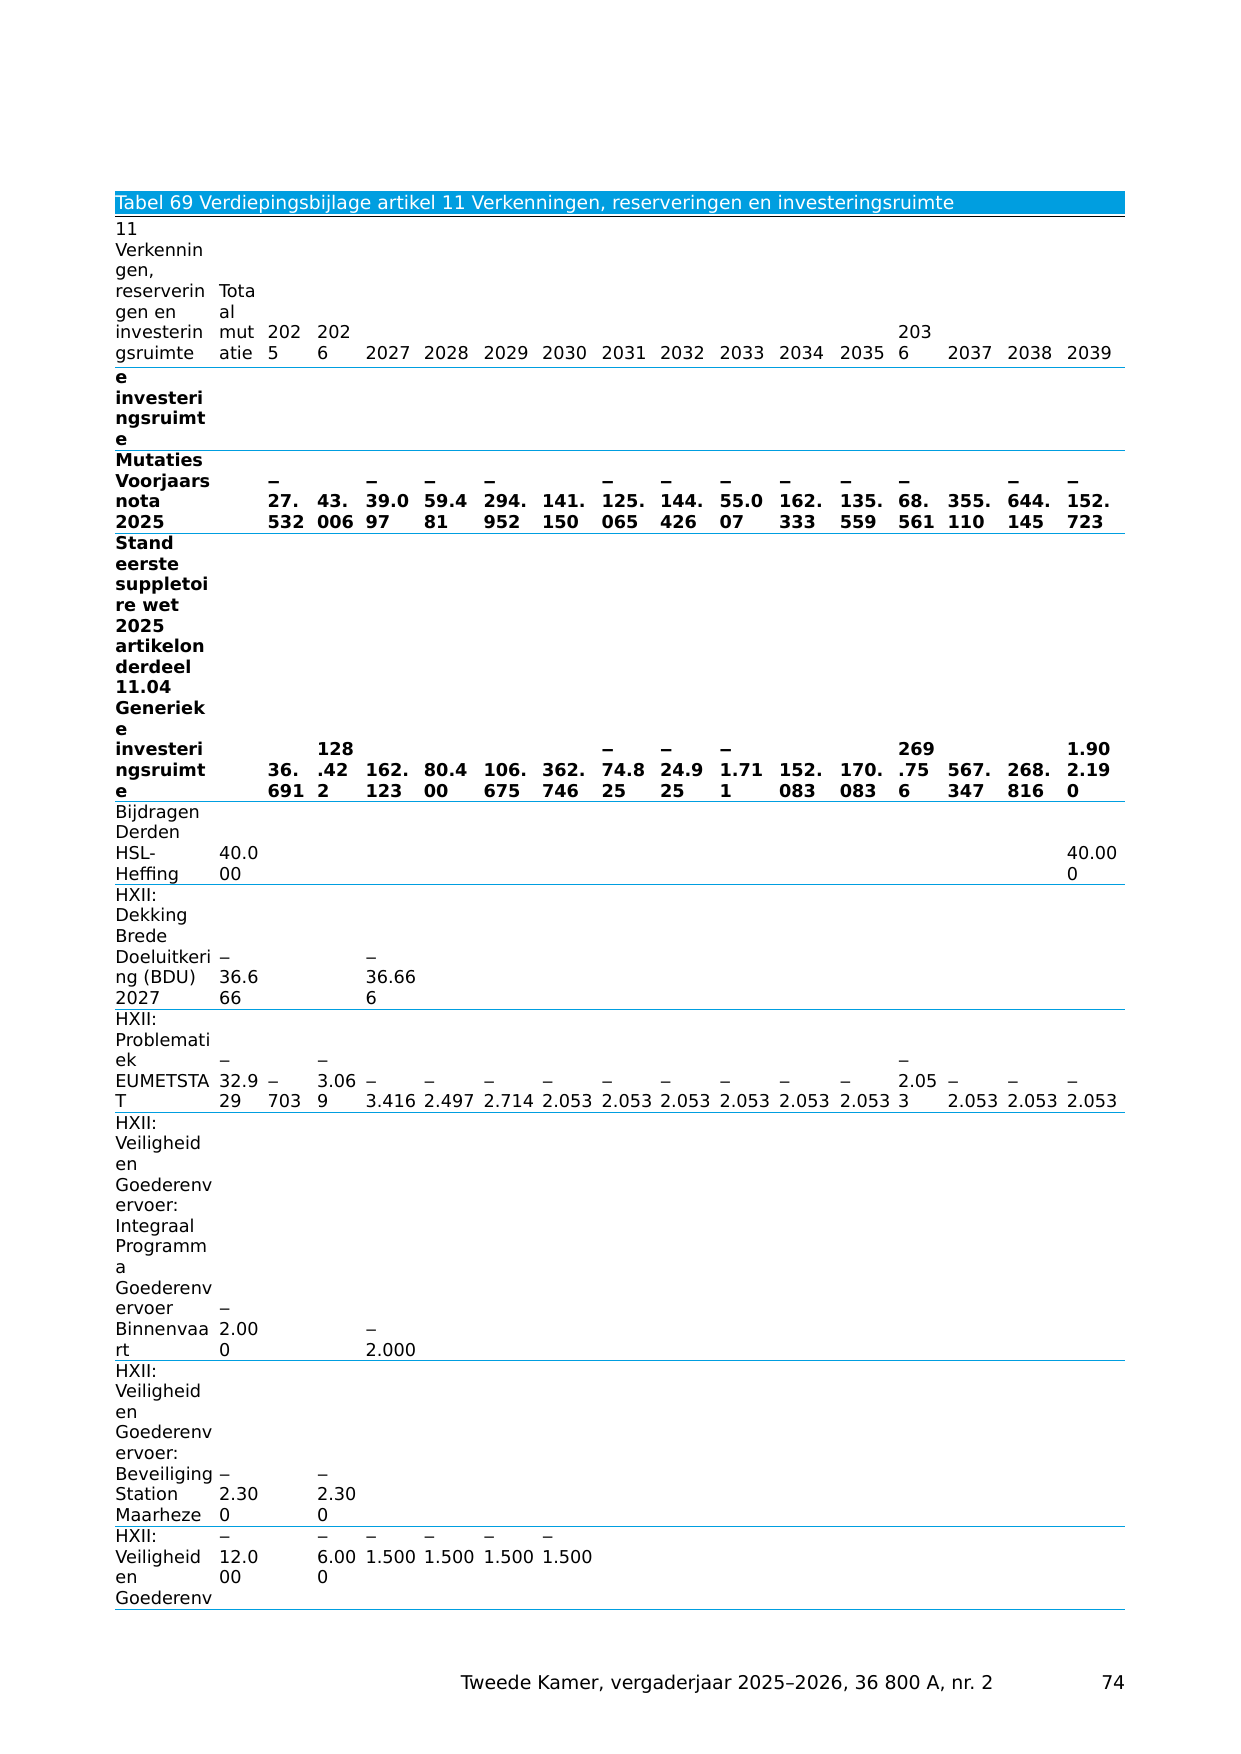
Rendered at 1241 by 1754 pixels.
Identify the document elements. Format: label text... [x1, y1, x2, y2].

table_cell 269.756 [895, 534, 944, 801]
table_cell [945, 802, 1004, 884]
table_cell ‒ 2.053 [599, 1010, 657, 1112]
table_cell [657, 1527, 716, 1609]
table_cell 162.123 [363, 534, 421, 801]
table_cell 1.902.190 [1064, 534, 1125, 801]
table_cell 152.083 [776, 534, 837, 801]
table_cell ‒ 162.333 [776, 451, 837, 532]
table_cell 170.083 [837, 534, 895, 801]
table_cell ‒ 2.000 [363, 1113, 421, 1360]
table_cell [539, 1113, 598, 1360]
table_cell [421, 1113, 480, 1360]
table_cell Totaal mutatie [216, 217, 264, 366]
table_cell 2033 [716, 217, 776, 366]
table_cell e investeringsruimte [115, 368, 216, 449]
table_cell [480, 1113, 539, 1360]
table_cell [657, 1113, 716, 1360]
table_cell [265, 885, 314, 1008]
table_cell 2038 [1004, 217, 1064, 366]
table_cell [945, 368, 1004, 449]
table_cell [776, 885, 837, 1008]
table_cell [421, 802, 480, 884]
table_cell [945, 1527, 1004, 1609]
table_cell [480, 802, 539, 884]
table_cell 2030 [539, 217, 598, 366]
table_cell [363, 802, 421, 884]
table_cell ‒ 12.000 [216, 1527, 264, 1609]
table_cell [539, 885, 598, 1008]
table_cell [363, 368, 421, 449]
table_cell [216, 534, 264, 801]
table_cell ‒ 2.053 [657, 1010, 716, 1112]
table_cell [265, 1113, 314, 1360]
table_cell [716, 802, 776, 884]
table_cell ‒ 39.097 [363, 451, 421, 532]
table_cell 2035 [837, 217, 895, 366]
table_cell [945, 1361, 1004, 1526]
table_cell ‒ 2.714 [480, 1010, 539, 1112]
table_cell [776, 1113, 837, 1360]
table_cell [265, 1527, 314, 1609]
table_cell ‒ 74.825 [599, 534, 657, 801]
table_cell [716, 1361, 776, 1526]
table_cell ‒ 55.007 [716, 451, 776, 532]
table_cell 36.691 [265, 534, 314, 801]
table_cell HXII: Veiligheid en Goederenvervoer: Integraal Programma Goederenvervoer Binnenvaart [115, 1113, 216, 1360]
table_cell [599, 1361, 657, 1526]
table_cell [1004, 1527, 1064, 1609]
table_cell 2026 [314, 217, 362, 366]
table_cell [1064, 1113, 1125, 1360]
table_cell 2027 [363, 217, 421, 366]
table_cell ‒ 2.053 [776, 1010, 837, 1112]
table_cell [895, 1113, 944, 1360]
table_cell [945, 1113, 1004, 1360]
table_cell ‒ 2.000 [216, 1113, 264, 1360]
table_cell ‒ 3.069 [314, 1010, 362, 1112]
table_cell ‒ 1.500 [421, 1527, 480, 1609]
table_cell [776, 1361, 837, 1526]
table_cell 2039 [1064, 217, 1125, 366]
table_cell [314, 368, 362, 449]
table_cell [895, 368, 944, 449]
table_cell [716, 368, 776, 449]
table_cell 2025 [265, 217, 314, 366]
table_cell ‒ 59.481 [421, 451, 480, 532]
table_cell [1004, 368, 1064, 449]
table_cell ‒ 2.053 [716, 1010, 776, 1112]
table_cell [716, 885, 776, 1008]
table_cell ‒ 2.053 [1064, 1010, 1125, 1112]
table_cell ‒ 703 [265, 1010, 314, 1112]
table_cell [716, 1113, 776, 1360]
table_cell 268.816 [1004, 534, 1064, 801]
table_cell [599, 1527, 657, 1609]
table_cell 2037 [945, 217, 1004, 366]
table_cell [1064, 1361, 1125, 1526]
table_cell [421, 1361, 480, 1526]
table_cell HXII: Veiligheid en Goederenvervoer: Beveiliging Station Maarheze [115, 1361, 216, 1526]
table_cell ‒ 36.666 [216, 885, 264, 1008]
table_cell [945, 885, 1004, 1008]
table_cell [1004, 802, 1064, 884]
table_cell [314, 802, 362, 884]
table_cell ‒ 144.426 [657, 451, 716, 532]
table_cell [265, 802, 314, 884]
table_cell [776, 1527, 837, 1609]
table_cell [1064, 368, 1125, 449]
table_cell ‒ 2.053 [945, 1010, 1004, 1112]
table_cell HXII: Problematiek EUMETSTAT [115, 1010, 216, 1112]
table_cell [480, 885, 539, 1008]
table_cell ‒ 2.053 [895, 1010, 944, 1112]
table_cell [599, 1113, 657, 1360]
table_cell Stand eerste suppletoire wet 2025 artikelonderdeel 11.04 Generieke investeringsruimte [115, 534, 216, 801]
table_cell ‒ 125.065 [599, 451, 657, 532]
table_cell [1004, 1361, 1064, 1526]
table_cell HXII: Veiligheid en Goederenv [115, 1527, 216, 1609]
table_cell [657, 885, 716, 1008]
table_cell 141.150 [539, 451, 598, 532]
table_cell [421, 368, 480, 449]
table_cell [1004, 885, 1064, 1008]
table_cell ‒ 2.497 [421, 1010, 480, 1112]
table_cell 40.000 [216, 802, 264, 884]
table_cell HXII: Dekking Brede Doeluitkering (BDU) 2027 [115, 885, 216, 1008]
table_cell [1064, 1527, 1125, 1609]
table_cell [314, 885, 362, 1008]
table_cell 11 Verkenningen, reserveringen en investeringsruimte [115, 217, 216, 366]
table_cell ‒ 27.532 [265, 451, 314, 532]
table_cell [837, 1527, 895, 1609]
table_cell 362.746 [539, 534, 598, 801]
table_cell ‒ 1.500 [363, 1527, 421, 1609]
table_cell 2034 [776, 217, 837, 366]
table_cell 128.422 [314, 534, 362, 801]
table_cell [776, 802, 837, 884]
table_cell [895, 802, 944, 884]
table_cell [776, 368, 837, 449]
table_cell [216, 451, 264, 532]
table_cell ‒ 152.723 [1064, 451, 1125, 532]
table_cell [265, 368, 314, 449]
table_cell ‒ 2.053 [539, 1010, 598, 1112]
table_cell [657, 1361, 716, 1526]
table_cell [599, 802, 657, 884]
table_cell [895, 1527, 944, 1609]
table_cell 355.110 [945, 451, 1004, 532]
table_cell [1064, 885, 1125, 1008]
table_cell [1004, 1113, 1064, 1360]
table_cell 2029 [480, 217, 539, 366]
table_cell [216, 368, 264, 449]
table_cell 567.347 [945, 534, 1004, 801]
table_cell 106.675 [480, 534, 539, 801]
table_cell [837, 1113, 895, 1360]
table_cell 2028 [421, 217, 480, 366]
table_cell ‒ 3.416 [363, 1010, 421, 1112]
table_cell [421, 885, 480, 1008]
table_cell [837, 885, 895, 1008]
table_cell [480, 1361, 539, 1526]
table_cell ‒ 135.559 [837, 451, 895, 532]
table_cell [895, 1361, 944, 1526]
table_cell 2031 [599, 217, 657, 366]
table_cell ‒ 1.711 [716, 534, 776, 801]
table_cell ‒ 24.925 [657, 534, 716, 801]
table_cell ‒ 294.952 [480, 451, 539, 532]
table_cell ‒ 6.000 [314, 1527, 362, 1609]
table_cell ‒ 1.500 [480, 1527, 539, 1609]
table_cell [314, 1113, 362, 1360]
table_cell ‒ 2.053 [837, 1010, 895, 1112]
table_cell Bijdragen Derden HSL-Heffing [115, 802, 216, 884]
table_cell 40.000 [1064, 802, 1125, 884]
table_cell [363, 1361, 421, 1526]
table_cell [539, 368, 598, 449]
table_cell [895, 885, 944, 1008]
table_cell 2036 [895, 217, 944, 366]
table_cell [599, 368, 657, 449]
table_cell ‒ 2.053 [1004, 1010, 1064, 1112]
table_cell [716, 1527, 776, 1609]
table_cell 43.006 [314, 451, 362, 532]
table_cell [837, 802, 895, 884]
table_cell [539, 1361, 598, 1526]
table_cell ‒ 32.929 [216, 1010, 264, 1112]
table_cell [657, 368, 716, 449]
table_cell ‒ 2.300 [216, 1361, 264, 1526]
table_cell [837, 1361, 895, 1526]
table_cell ‒ 644.145 [1004, 451, 1064, 532]
table_cell ‒ 1.500 [539, 1527, 598, 1609]
table_cell [837, 368, 895, 449]
table_cell Mutaties Voorjaarsnota 2025 [115, 451, 216, 532]
table_cell 2032 [657, 217, 716, 366]
table_cell [480, 368, 539, 449]
table_cell [265, 1361, 314, 1526]
table_cell ‒ 36.666 [363, 885, 421, 1008]
table_cell [599, 885, 657, 1008]
table_cell ‒ 68.561 [895, 451, 944, 532]
table_cell ‒ 2.300 [314, 1361, 362, 1526]
table_cell [657, 802, 716, 884]
table_cell 80.400 [421, 534, 480, 801]
table_cell [539, 802, 598, 884]
